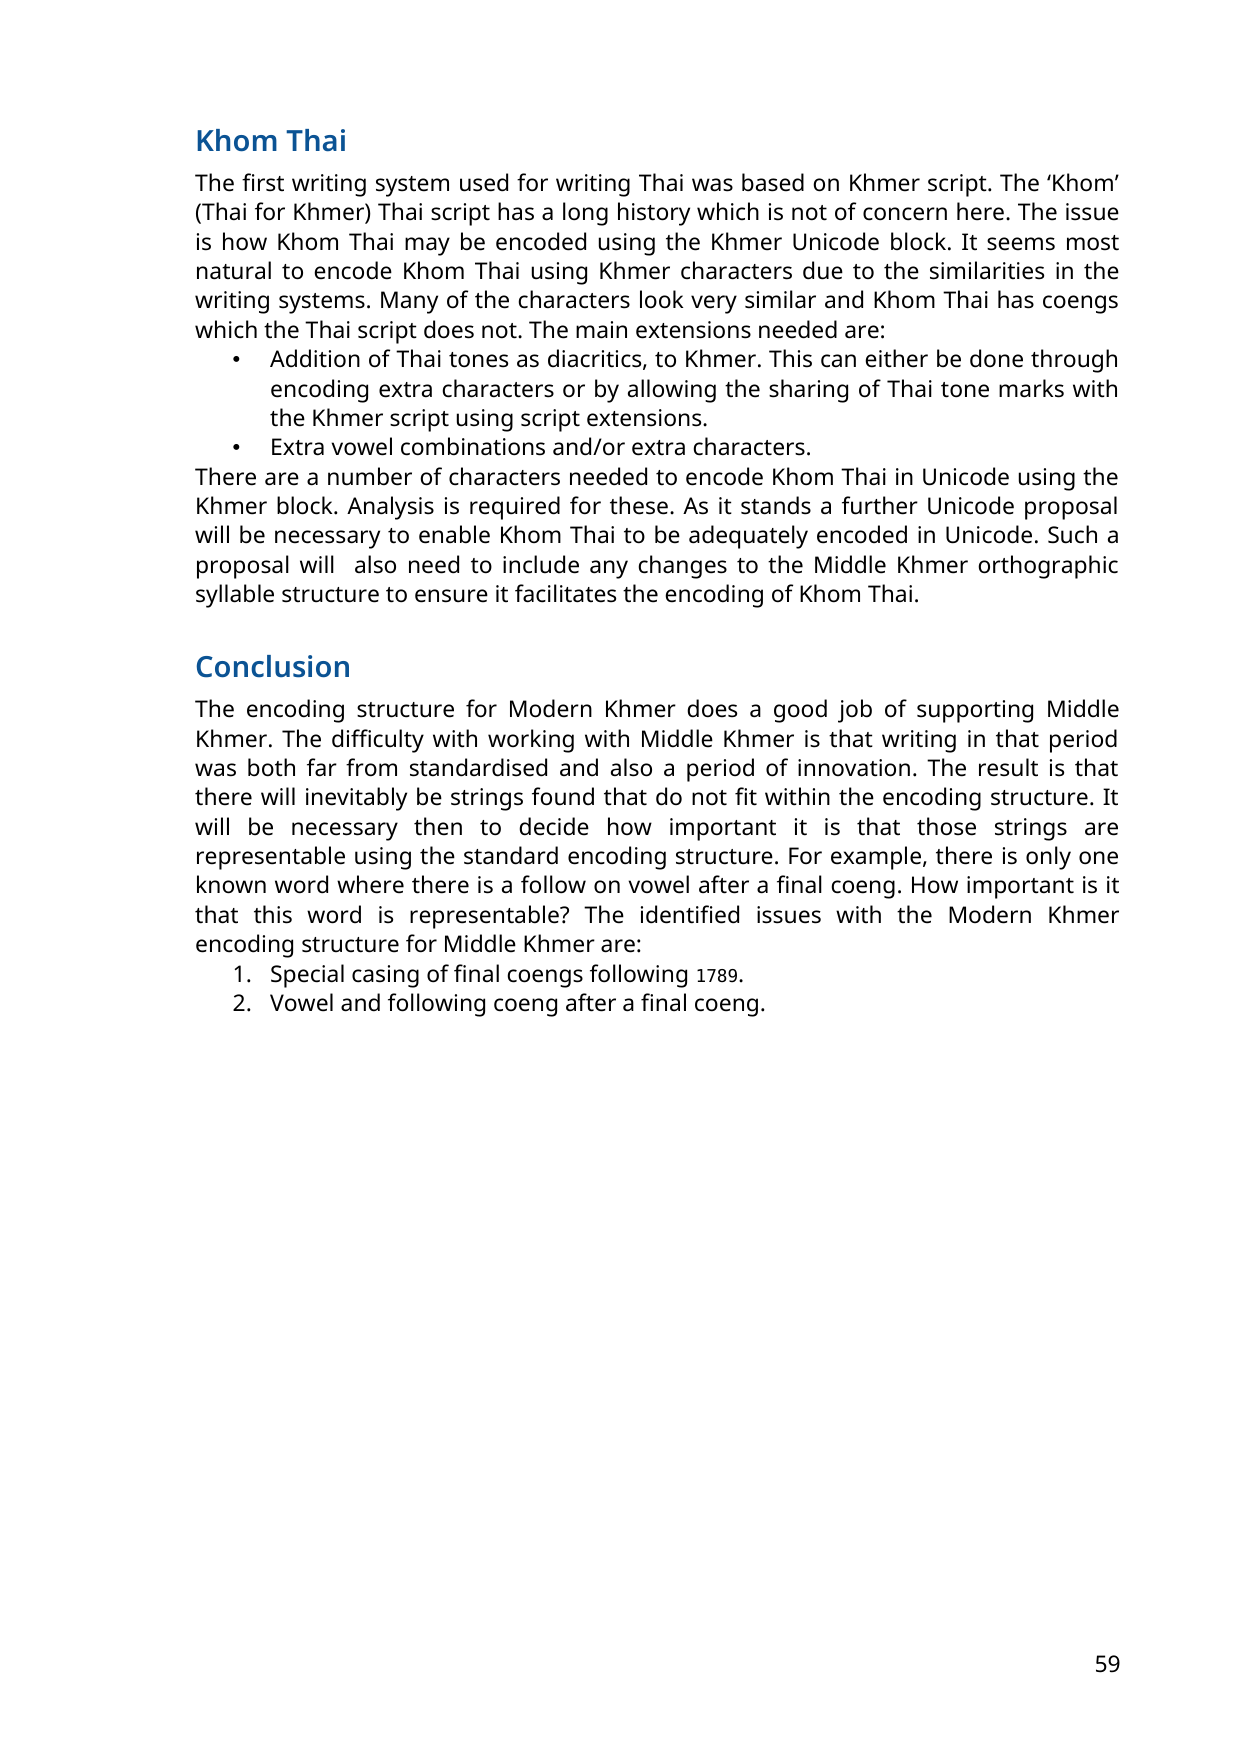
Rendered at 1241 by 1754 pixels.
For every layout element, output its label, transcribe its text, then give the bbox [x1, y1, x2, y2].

list Extra vowel combinations and/or extra characters. [232, 432, 1121, 462]
subtitle Khom Thai [195, 120, 1121, 160]
text There are a number of characters needed to encode Khom Thai in Unicode using the Khmer block. Analysis is required for these. As it stands a further Unicode proposal will be necessary to enable Khom Thai to be adequately encoded in Unicode. Such a proposal will also need to include any changes to the Middle Khmer orthographic syllable structure to ensure it facilitates the encoding of Khom Thai. [195, 462, 1121, 609]
text The encoding structure for Modern Khmer does a good job of supporting Middle Khmer. The difficulty with working with Middle Khmer is that writing in that period was both far from standardised and also a period of innovation. The result is that there will inevitably be strings found that do not fit within the encoding structure. It will be necessary then to decide how important it is that those strings are representable using the standard encoding structure. For example, there is only one known word where there is a follow on vowel after a final coeng. How important is it that this word is representable? The identified issues with the Modern Khmer encoding structure for Middle Khmer are: [195, 694, 1121, 958]
list Vowel and following coeng after a final coeng. [232, 988, 1121, 1017]
subtitle Conclusion [195, 646, 1121, 686]
list Special casing of final coengs following 1789. [232, 958, 1121, 988]
list Addition of Thai tones as diacritics, to Khmer. This can either be done through encoding extra characters or by allowing the sharing of Thai tone marks with the Khmer script using script extensions. [232, 344, 1121, 432]
text The first writing system used for writing Thai was based on Khmer script. The ‘Khom’ (Thai for Khmer) Thai script has a long history which is not of concern here. The issue is how Khom Thai may be encoded using the Khmer Unicode block. It seems most natural to encode Khom Thai using Khmer characters due to the similarities in the writing systems. Many of the characters look very similar and Khom Thai has coengs which the Thai script does not. The main extensions needed are: [195, 168, 1121, 344]
